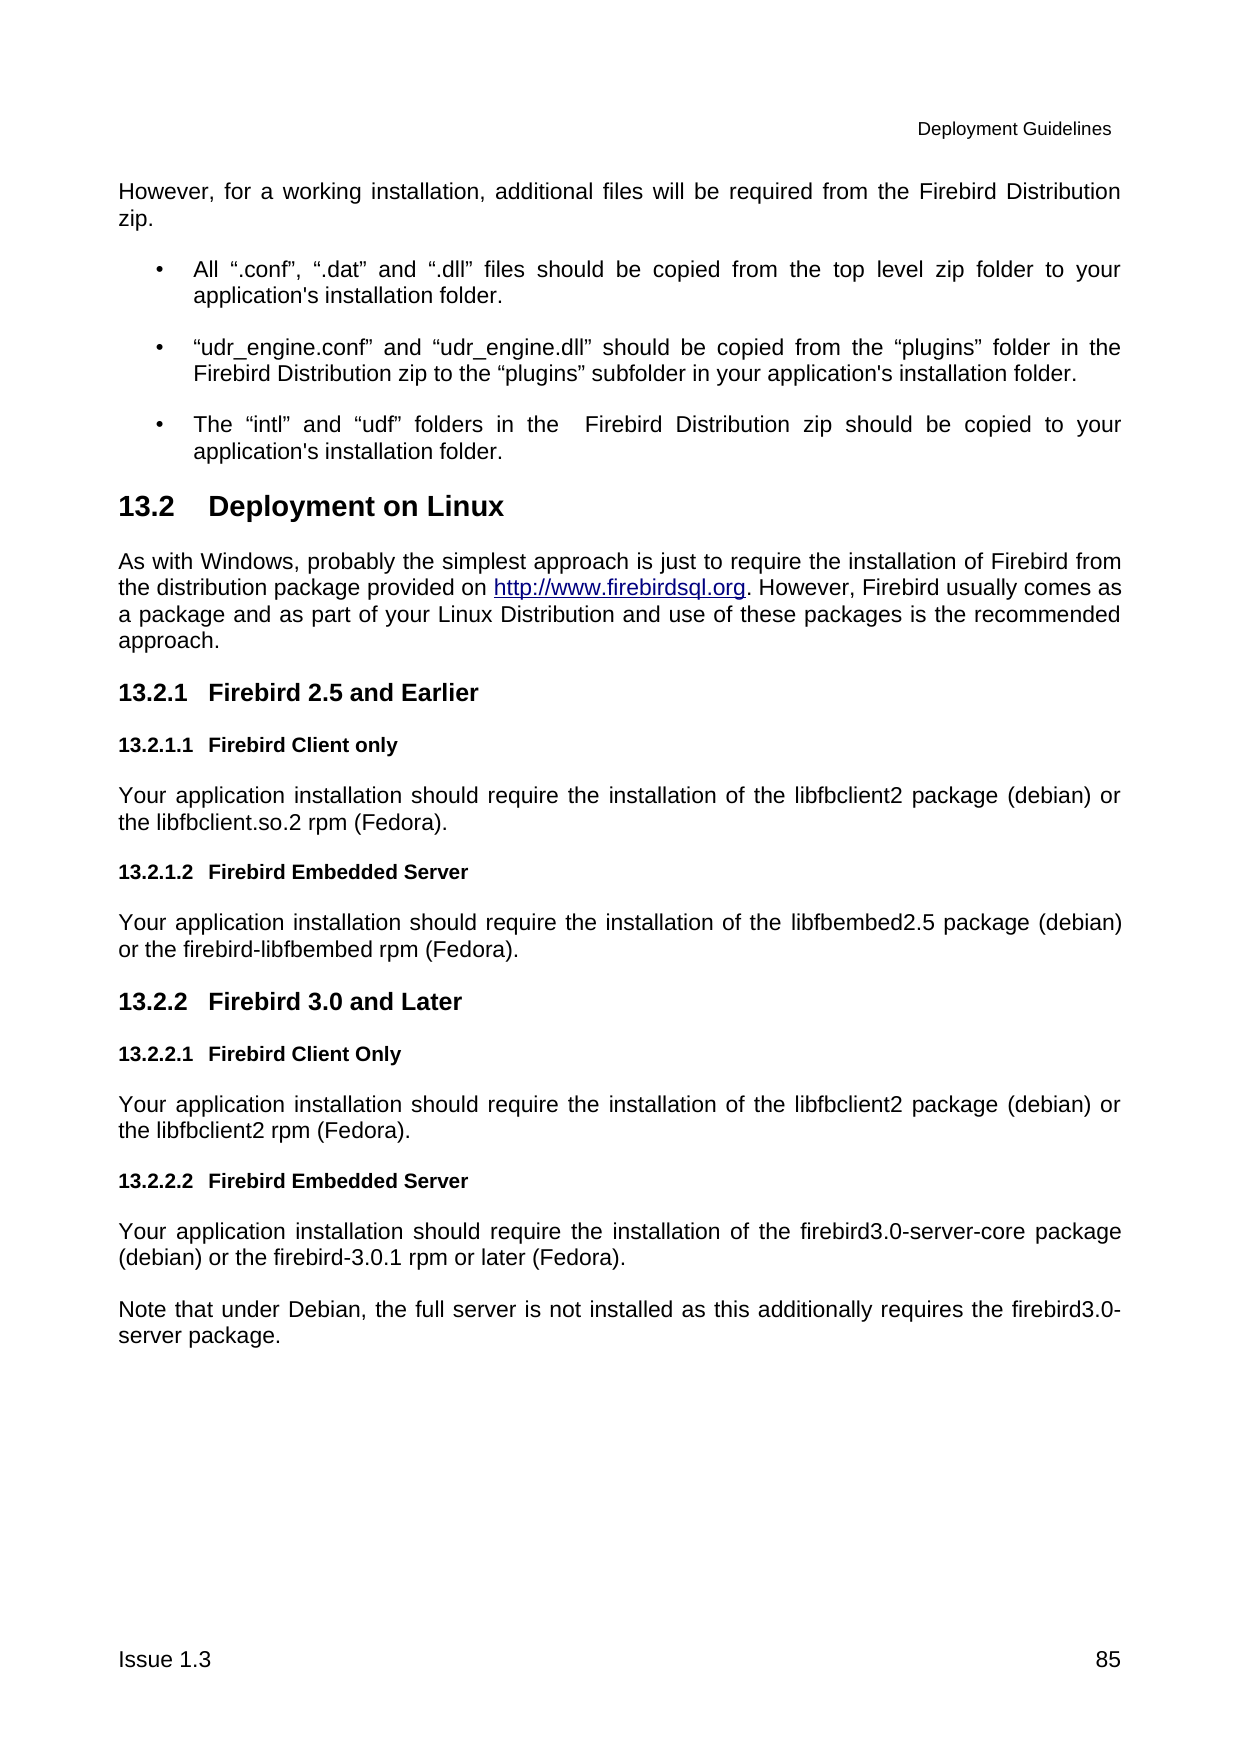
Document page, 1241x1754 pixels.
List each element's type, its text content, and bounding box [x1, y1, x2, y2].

subtitle Firebird Client only [118, 733, 1122, 757]
text However, for a working installation, additional files will be required from the Firebird Distribution zip. [118, 178, 1122, 231]
subtitle Firebird 3.0 and Later [118, 987, 1122, 1016]
subtitle Deployment on Linux [118, 489, 1122, 522]
subtitle Firebird 2.5 and Earlier [118, 678, 1122, 707]
subtitle Firebird Embedded Server [118, 1168, 1122, 1192]
text Your application installation should require the installation of the libfbembed2.5 package (debian) or the firebird-libfbembed rpm (Fedora). [118, 909, 1122, 962]
text Your application installation should require the installation of the libfbclient2 package (debian) or the libfbclient.so.2 rpm (Fedora). [118, 782, 1122, 835]
text As with Windows, probably the simplest approach is just to require the installation of Firebird from the distribution package provided on http://www.firebirdsql.org. However, Firebird usually comes as a package and as part of your Linux Distribution and use of these packages is the recommended approach. [118, 548, 1122, 653]
text Your application installation should require the installation of the libfbclient2 package (debian) or the libfbclient2 rpm (Fedora). [118, 1091, 1122, 1143]
list All “.conf”, “.dat” and “.dll” files should be copied from the top level zip folder to your application's installation folder. [156, 256, 1122, 308]
list “udr_engine.conf” and “udr_engine.dll” should be copied from the “plugins” folder in the Firebird Distribution zip to the “plugins” subfolder in your application's installation folder. [156, 333, 1122, 386]
text Note that under Debian, the full server is not installed as this additionally requires the firebird3.0-server package. [118, 1296, 1122, 1348]
list The “intl” and “udf” folders in the Firebird Distribution zip should be copied to your application's installation folder. [156, 411, 1122, 464]
subtitle Firebird Embedded Server [118, 860, 1122, 884]
subtitle Firebird Client Only [118, 1041, 1122, 1065]
text Your application installation should require the installation of the firebird3.0-server-core package (debian) or the firebird-3.0.1 rpm or later (Fedora). [118, 1218, 1122, 1271]
